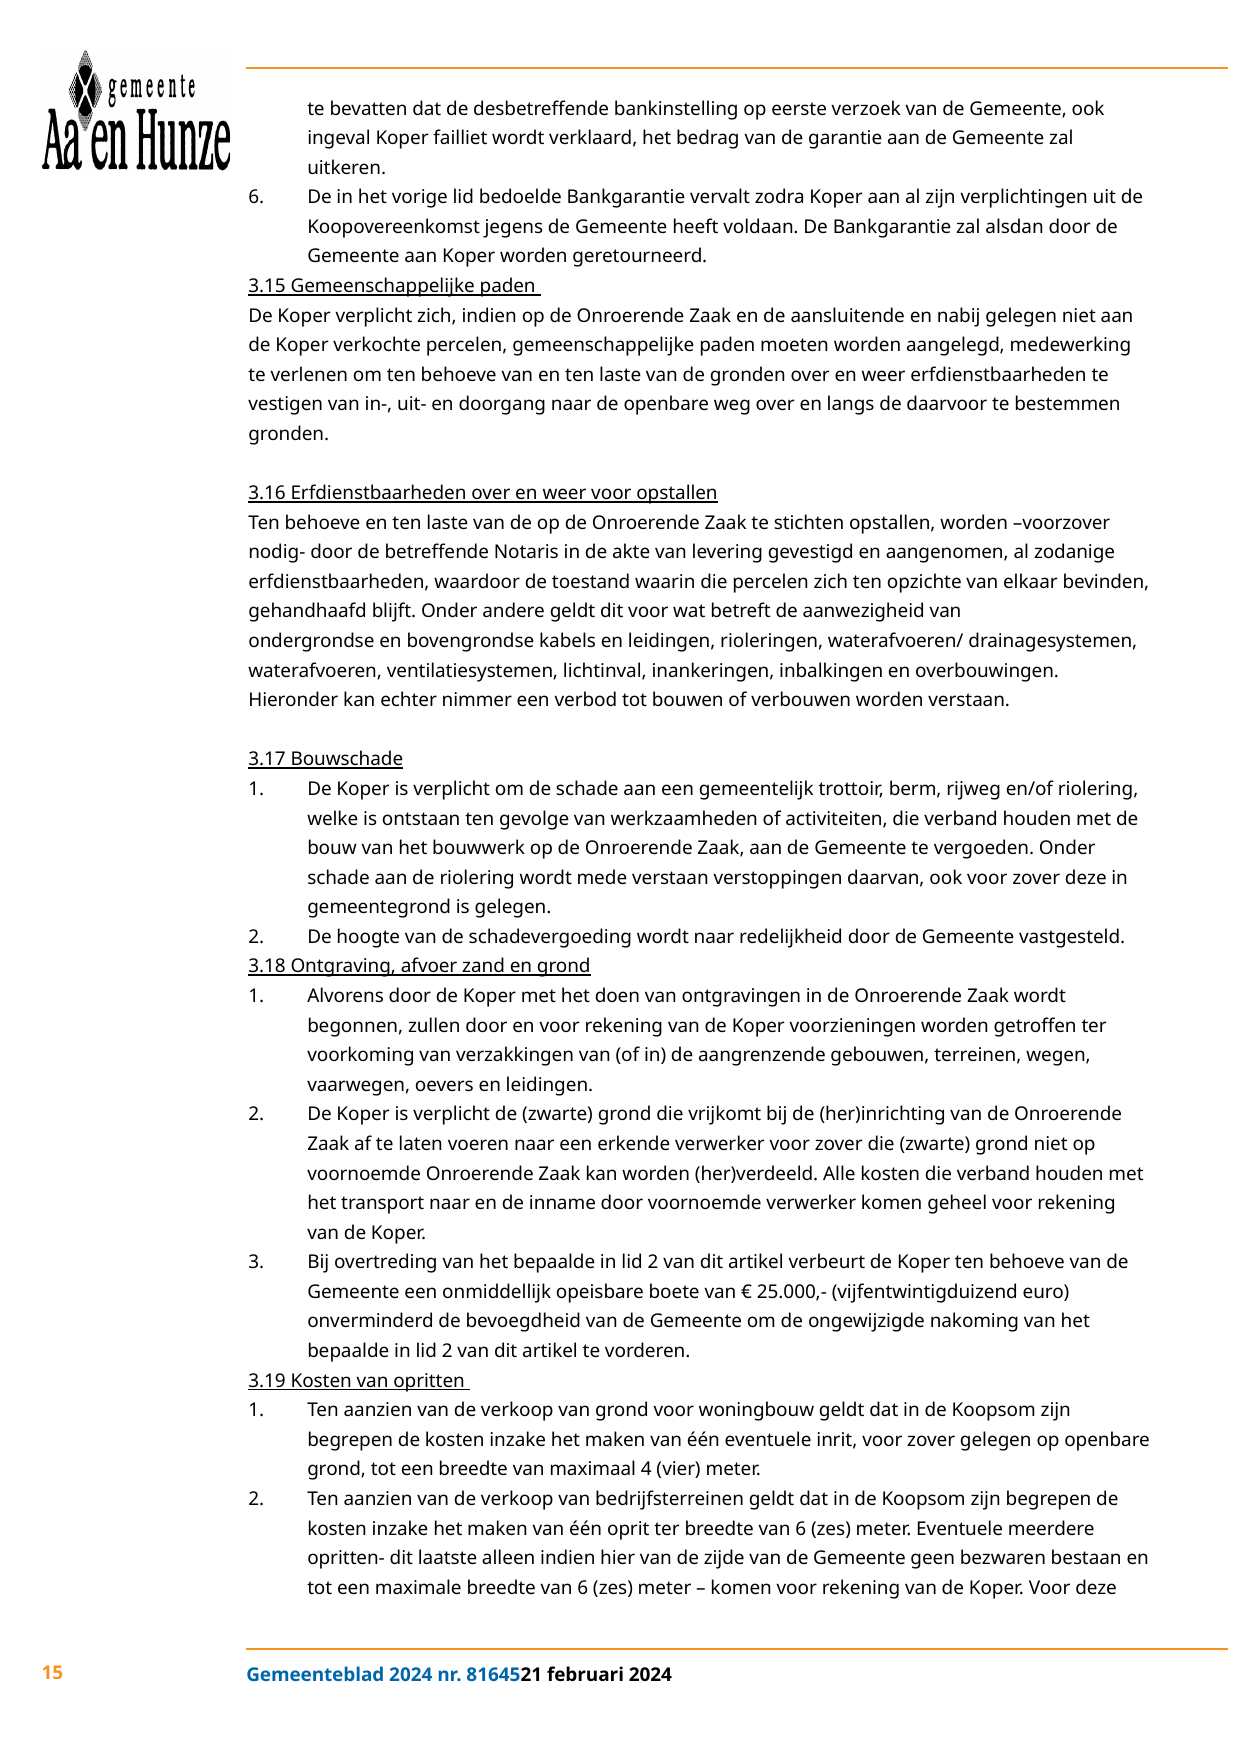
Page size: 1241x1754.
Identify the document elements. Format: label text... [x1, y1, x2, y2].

list De Koper is verplicht om de schade aan een gemeentelijk trottoir, berm, rijweg en/of riolering, welke is ontstaan ten gevolge van werkzaamheden of activiteiten, die verband houden met de bouw van het bouwwerk op de Onroerende Zaak, aan de Gemeente te vergoeden. Onder schade aan de riolering wordt mede verstaan verstoppingen daarvan, ook voor zover deze in gemeentegrond is gelegen. [248, 775, 1152, 919]
picture [41, 47, 231, 172]
text ondergrondse en bovengrondse kabels en leidingen, rioleringen, waterafvoeren/ drainagesystemen, waterafvoeren, ventilatiesystemen, lichtinval, inankeringen, inbalkingen en overbouwingen. Hieronder kan echter nimmer een verbod tot bouwen of verbouwen worden verstaan. [248, 627, 1152, 712]
list Ten aanzien van de verkoop van bedrijfsterreinen geldt dat in de Koopsom zijn begrepen de kosten inzake het maken van één oprit ter breedte van 6 (zes) meter. Eventuele meerdere opritten- dit laatste alleen indien hier van de zijde van de Gemeente geen bezwaren bestaan en tot een maximale breedte van 6 (zes) meter – komen voor rekening van de Koper. Voor deze [248, 1485, 1152, 1600]
text 3.16 Erfdienstbaarheden over en weer voor opstallen [248, 479, 1152, 505]
text 3.19 Kosten van opritten [248, 1367, 1152, 1393]
text 3.18 Ontgraving, afvoer zand en grond [248, 953, 1152, 978]
text Ten behoeve en ten laste van de op de Onroerende Zaak te stichten opstallen, worden –voorzover nodig- door de betreffende Notaris in de akte van levering gevestigd en aangenomen, al zodanige erfdienstbaarheden, waardoor de toestand waarin die percelen zich ten opzichte van elkaar bevinden, gehandhaafd blijft. Onder andere geldt dit voor wat betreft de aanwezigheid van [248, 509, 1152, 623]
text 3.17 Bouwschade [248, 746, 1152, 771]
text 3.15 Gemeenschappelijke paden [248, 272, 1152, 298]
list De hoogte van de schadevergoeding wordt naar redelijkheid door de Gemeente vastgesteld. [248, 923, 1152, 949]
list Ten aanzien van de verkoop van grond voor woningbouw geldt dat in de Koopsom zijn begrepen de kosten inzake het maken van één eventuele inrit, voor zover gelegen op openbare grond, tot een breedte van maximaal 4 (vier) meter. [248, 1396, 1152, 1481]
text De Koper verplicht zich, indien op de Onroerende Zaak en de aansluitende en nabij gelegen niet aan de Koper verkochte percelen, gemeenschappelijke paden moeten worden aangelegd, medewerking te verlenen om ten behoeve van en ten laste van de gronden over en weer erfdienstbaarheden te vestigen van in-, uit- en doorgang naar de openbare weg over en langs de daarvoor te bestemmen gronden. [248, 302, 1152, 446]
list De in het vorige lid bedoelde Bankgarantie vervalt zodra Koper aan al zijn verplichtingen uit de Koopovereenkomst jegens de Gemeente heeft voldaan. De Bankgarantie zal alsdan door de Gemeente aan Koper worden geretourneerd. [248, 183, 1152, 268]
list De Koper is verplicht de (zwarte) grond die vrijkomt bij de (her)inrichting van de Onroerende Zaak af te laten voeren naar een erkende verwerker voor zover die (zwarte) grond niet op voornoemde Onroerende Zaak kan worden (her)verdeeld. Alle kosten die verband houden met het transport naar en de inname door voornoemde verwerker komen geheel voor rekening van de Koper. [248, 1101, 1152, 1245]
list te bevatten dat de desbetreffende bankinstelling op eerste verzoek van de Gemeente, ook ingeval Koper failliet wordt verklaard, het bedrag van de garantie aan de Gemeente zal uitkeren. [248, 95, 1152, 180]
list Alvorens door de Koper met het doen van ontgravingen in de Onroerende Zaak wordt begonnen, zullen door en voor rekening van de Koper voorzieningen worden getroffen ter voorkoming van verzakkingen van (of in) de aangrenzende gebouwen, terreinen, wegen, vaarwegen, oevers en leidingen. [248, 982, 1152, 1097]
list Bij overtreding van het bepaalde in lid 2 van dit artikel verbeurt de Koper ten behoeve van de Gemeente een onmiddellijk opeisbare boete van € 25.000,- (vijfentwintigduizend euro) onverminderd de bevoegdheid van de Gemeente om de ongewijzigde nakoming van het bepaalde in lid 2 van dit artikel te vorderen. [248, 1248, 1152, 1363]
